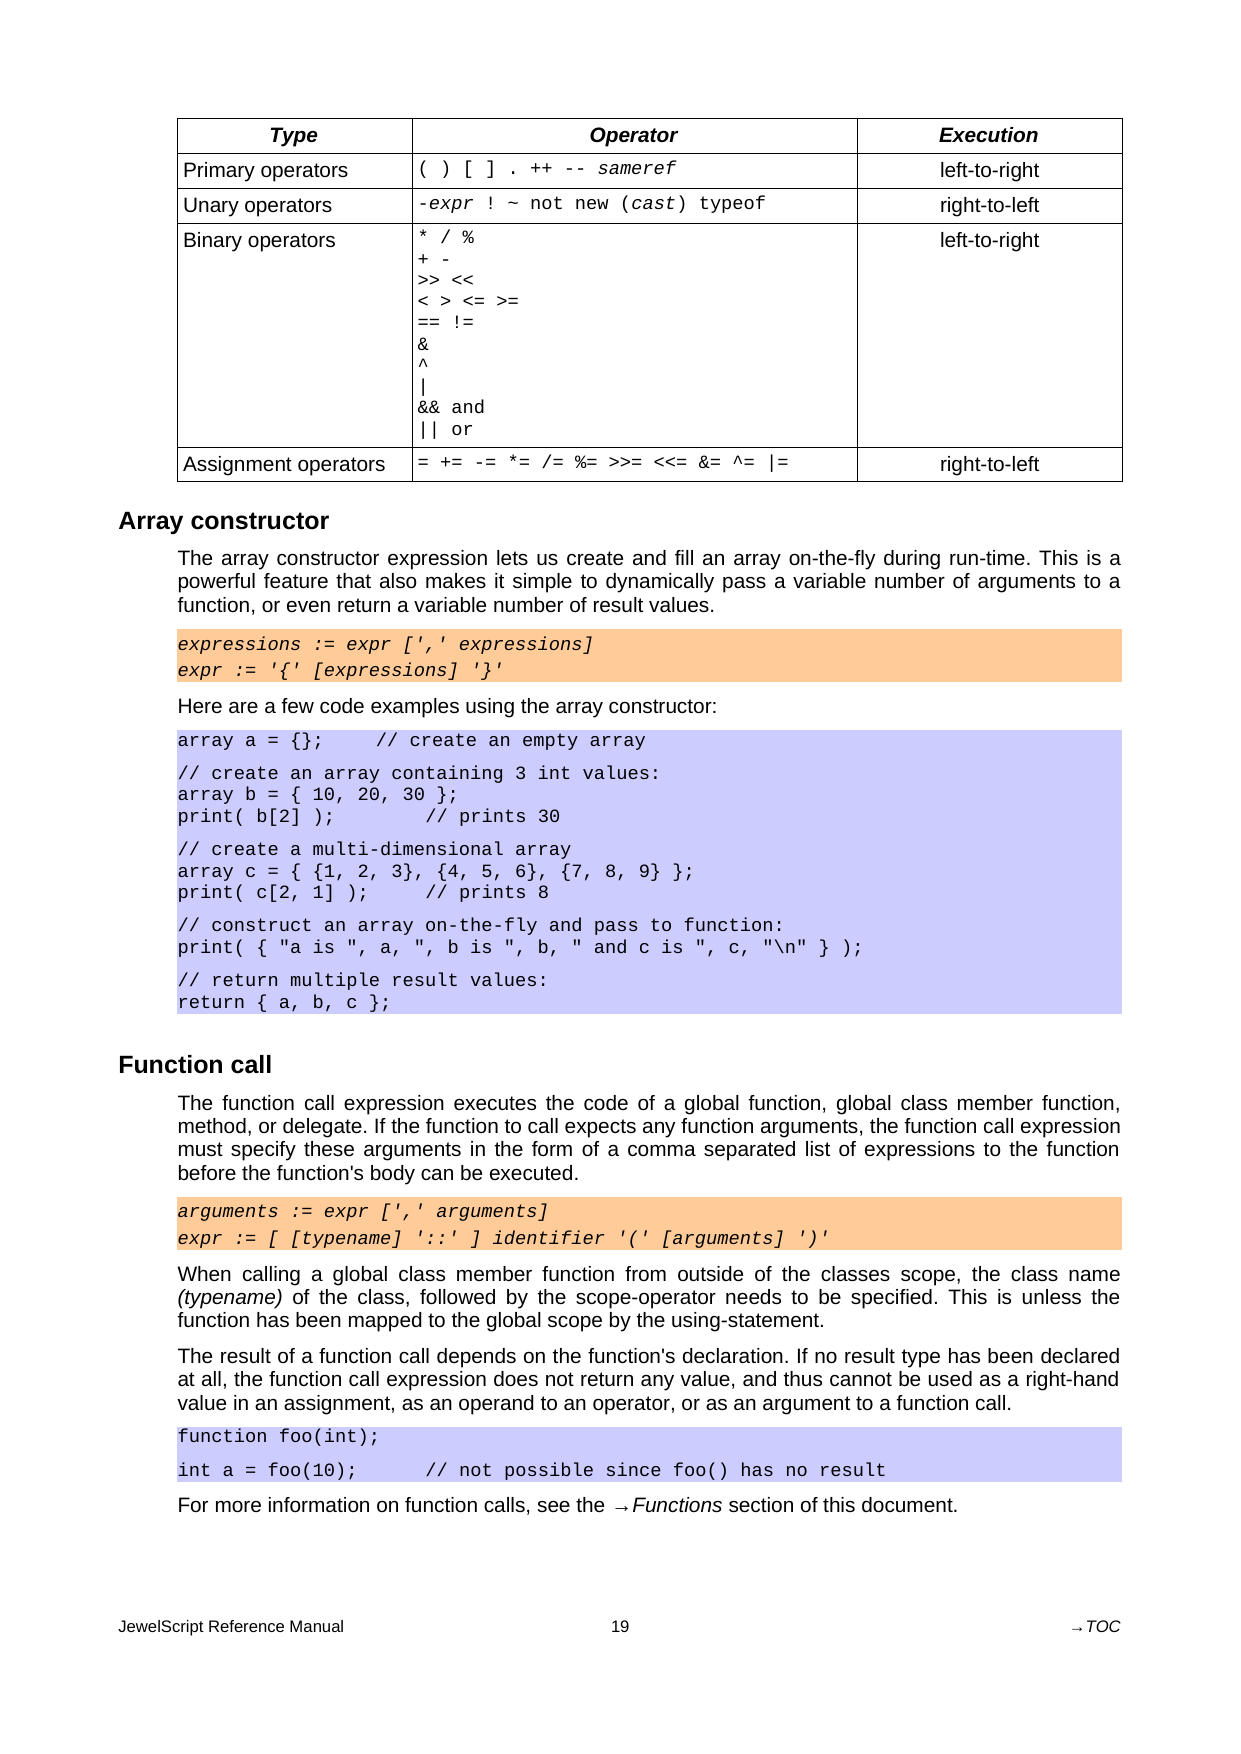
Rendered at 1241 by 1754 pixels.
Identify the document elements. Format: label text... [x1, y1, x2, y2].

table_cell * / % + - >> << < > <= >= == != & ^ | && and || or [413, 224, 857, 447]
table_cell left-to-right [858, 224, 1122, 447]
text The function call expression executes the code of a global function, global class member function, method, or delegate. If the function to call expects any function arguments, the function call expression must specify these arguments in the form of a comma separated list of expressions to the function before the function's body can be executed. [177, 1091, 1122, 1184]
text // create a multi-dimensional array array c = { {1, 2, 3}, {4, 5, 6}, {7, 8, 9} }; print( c[2, 1] ); // prints 8 [177, 840, 1122, 904]
table_cell ( ) [ ] . ++ -- sameref [413, 154, 857, 188]
text int a = foo(10); // not possible since foo() has no result [177, 1460, 1122, 1482]
table_cell Binary operators [178, 224, 412, 447]
subtitle Function call [118, 1051, 1122, 1079]
table_header Operator [413, 119, 857, 153]
table_cell Assignment operators [178, 448, 412, 481]
text Here are a few code examples using the array constructor: [177, 694, 1122, 718]
text For more information on function calls, see the →Functions section of this document. [177, 1494, 1122, 1517]
table_cell right-to-left [858, 189, 1122, 222]
text arguments := expr [',' arguments] expr := [ [typename] '::' ] identifier '(' [arguments] ')' [177, 1197, 1122, 1250]
text The array constructor expression lets us create and fill an array on-the-fly during run-time. This is a powerful feature that also makes it simple to dynamically pass a variable number of arguments to a function, or even return a variable number of result values. [177, 547, 1122, 617]
table_cell -expr ! ~ not new (cast) typeof [413, 189, 857, 222]
table_cell left-to-right [858, 154, 1122, 188]
text // return multiple result values: return { a, b, c }; [177, 971, 1122, 1014]
text // create an array containing 3 int values: array b = { 10, 20, 30 }; print( b[2] ); // prints 30 [177, 764, 1122, 828]
table_header Type [178, 119, 412, 153]
table_cell Primary operators [178, 154, 412, 188]
text expressions := expr [',' expressions] expr := '{' [expressions] '}' [177, 629, 1122, 682]
text array a = {}; // create an empty array [177, 730, 1122, 752]
table_cell Unary operators [178, 189, 412, 222]
subtitle Array constructor [118, 506, 1122, 534]
table_cell right-to-left [858, 448, 1122, 481]
text The result of a function call depends on the function's declaration. If no result type has been declared at all, the function call expression does not return any value, and thus cannot be used as a right-hand value in an assignment, as an operand to an operator, or as an argument to a function call. [177, 1344, 1122, 1414]
table_header Execution [858, 119, 1122, 153]
text // construct an array on-the-fly and pass to function: print( { "a is ", a, ", b is ", b, " and c is ", c, "\n" } ); [177, 916, 1122, 959]
table_cell = += -= *= /= %= >>= <<= &= ^= |= [413, 448, 857, 481]
text function foo(int); [177, 1427, 1122, 1448]
text When calling a global class member function from outside of the classes scope, the class name (typename) of the class, followed by the scope-operator needs to be specified. This is unless the function has been mapped to the global scope by the using-statement. [177, 1262, 1122, 1332]
